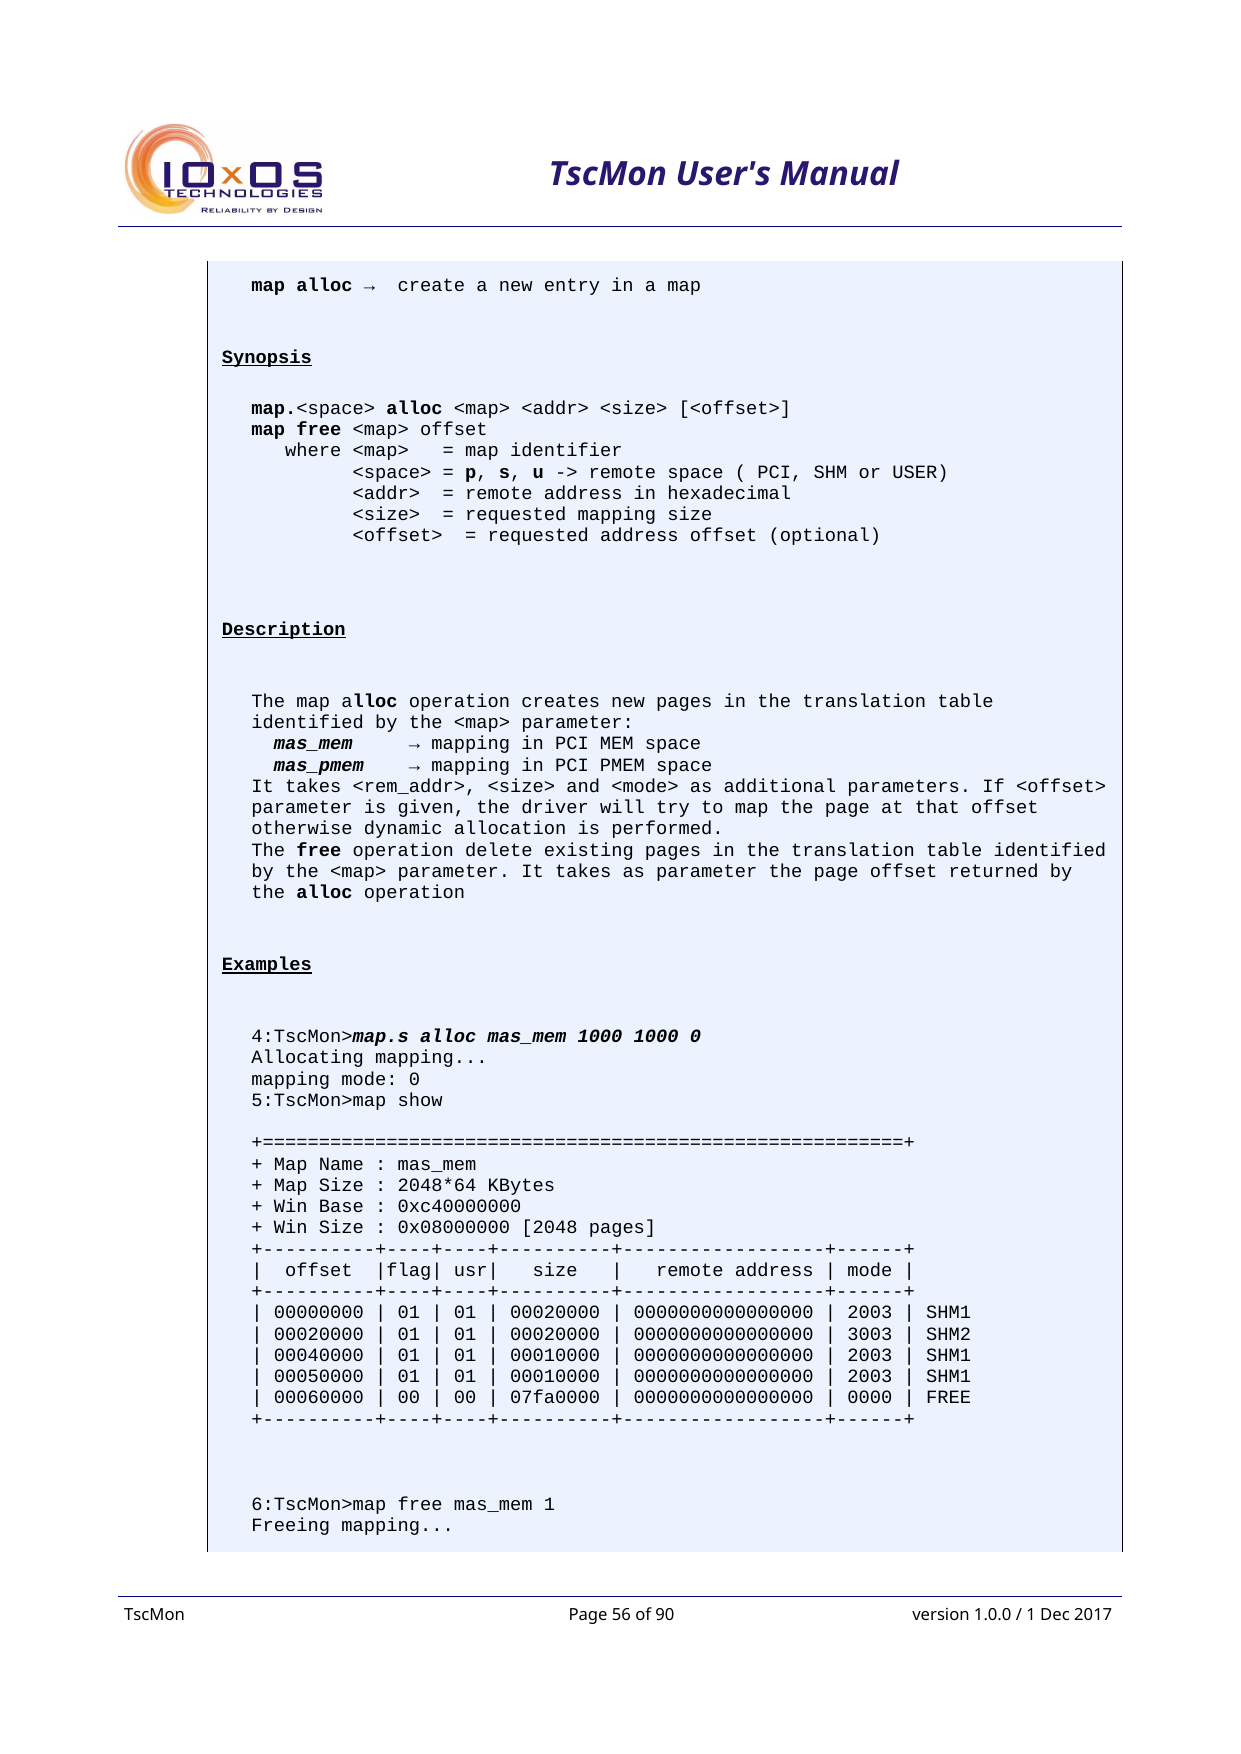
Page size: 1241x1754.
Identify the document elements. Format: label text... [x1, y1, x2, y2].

text The free operation delete existing pages in the translation table identified by the <map> parameter. It takes as parameter the page offset returned by the alloc operation [208, 840, 1122, 904]
text 4:TscMon>map.s alloc mas_mem 1000 1000 0 [208, 1027, 1122, 1048]
text Allocating mapping... [208, 1048, 1122, 1069]
text 5:TscMon>map show [208, 1091, 1122, 1112]
text where <map> = map identifier [208, 441, 1122, 462]
text | 00060000 | 00 | 00 | 07fa0000 | 0000000000000000 | 0000 | FREE [208, 1388, 1122, 1409]
text +=========================================================+ [208, 1133, 1122, 1154]
text + Win Size : 0x08000000 [2048 pages] [208, 1218, 1122, 1239]
text | 00050000 | 01 | 01 | 00010000 | 0000000000000000 | 2003 | SHM1 [208, 1367, 1122, 1388]
text | 00040000 | 01 | 01 | 00010000 | 0000000000000000 | 2003 | SHM1 [208, 1346, 1122, 1367]
text map.<space> alloc <map> <addr> <size> [<offset>] [208, 384, 1122, 420]
text + Map Size : 2048*64 KBytes [208, 1176, 1122, 1197]
text + Map Name : mas_mem [208, 1154, 1122, 1176]
picture [123, 123, 323, 217]
text + Win Base : 0xc40000000 [208, 1197, 1122, 1218]
subtitle Examples [208, 940, 1122, 991]
subtitle Description [208, 605, 1122, 656]
text mas_pmem → mapping in PCI PMEM space [208, 755, 1122, 777]
text It takes <rem_addr>, <size> and <mode> as additional parameters. If <offset> parameter is given, the driver will try to map the page at that offset otherwise dynamic allocation is performed. [208, 777, 1122, 840]
text mas_mem → mapping in PCI MEM space [208, 734, 1122, 755]
text <addr> = remote address in hexadecimal [208, 484, 1122, 505]
text +----------+----+----+----------+------------------+------+ [208, 1282, 1122, 1303]
text Freeing mapping... [208, 1516, 1122, 1552]
text +----------+----+----+----------+------------------+------+ [208, 1409, 1122, 1431]
text +----------+----+----+----------+------------------+------+ [208, 1239, 1122, 1261]
subtitle Synopsis [208, 333, 1122, 384]
text The map alloc operation creates new pages in the translation table identified by the <map> parameter: [208, 692, 1122, 734]
text | 00000000 | 01 | 01 | 00020000 | 0000000000000000 | 2003 | SHM1 [208, 1303, 1122, 1324]
text | offset |flag| usr| size | remote address | mode | [208, 1261, 1122, 1282]
text <space> = p, s, u -> remote space ( PCI, SHM or USER) [208, 462, 1122, 484]
text map free <map> offset [208, 420, 1122, 441]
text <size> = requested mapping size [208, 505, 1122, 526]
text map alloc → create a new entry in a map [208, 261, 1122, 297]
text <offset> = requested address offset (optional) [208, 526, 1122, 547]
text mapping mode: 0 [208, 1069, 1122, 1091]
text | 00020000 | 01 | 01 | 00020000 | 0000000000000000 | 3003 | SHM2 [208, 1324, 1122, 1346]
text 6:TscMon>map free mas_mem 1 [208, 1494, 1122, 1516]
